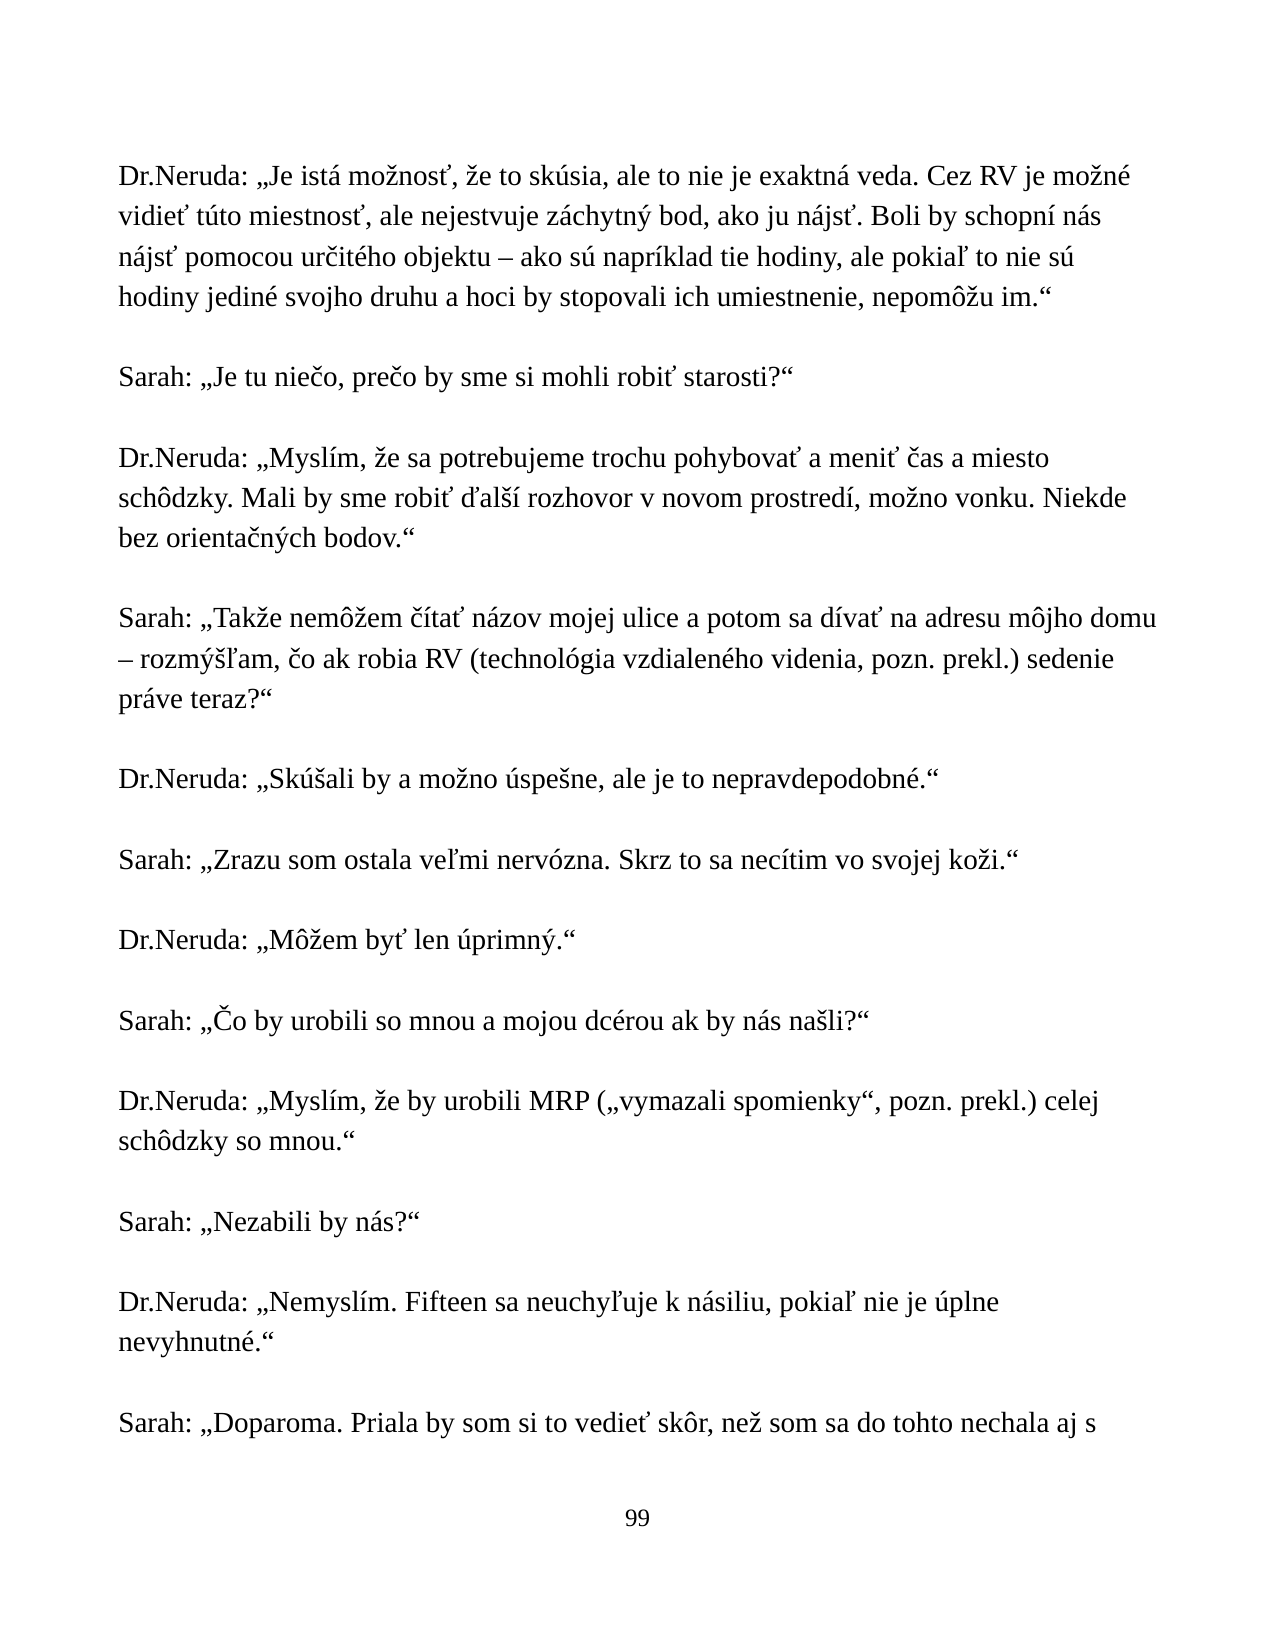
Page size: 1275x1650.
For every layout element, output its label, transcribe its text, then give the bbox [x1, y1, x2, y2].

text Dr.Neruda: „Je istá možnosť, že to skúsia, ale to nie je exaktná veda. Cez RV je možné vidieť túto miestnosť, ale nejestvuje záchytný bod, ako ju nájsť. Boli by schopní nás nájsť pomocou určitého objektu – ako sú napríklad tie hodiny, ale pokiaľ to nie sú hodiny jediné svojho druhu a hoci by stopovali ich umiestnenie, nepomôžu im.“ Sarah: „Je tu niečo, prečo by sme si mohli robiť starosti?“ Dr.Neruda: „Myslím, že sa potrebujeme trochu pohybovať a meniť čas a miesto schôdzky. Mali by sme robiť ďalší rozhovor v novom prostredí, možno vonku. Niekde bez orientačných bodov.“ Sarah: „Takže nemôžem čítať názov mojej ulice a potom sa dívať na adresu môjho domu – rozmýšľam, čo ak robia RV (technológia vzdialeného videnia, pozn. prekl.) sedenie práve teraz?“ Dr.Neruda: „Skúšali by a možno úspešne, ale je to nepravdepodobné.“ Sarah: „Zrazu som ostala veľmi nervózna. Skrz to sa necítim vo svojej koži.“ Dr.Neruda: „Môžem byť len úprimný.“ Sarah: „Čo by urobili so mnou a mojou dcérou ak by nás našli?“ Dr.Neruda: „Myslím, že by urobili MRP („vymazali spomienky“, pozn. prekl.) celej schôdzky so mnou.“ Sarah: „Nezabili by nás?“ Dr.Neruda: „Nemyslím. Fifteen sa neuchyľuje k násiliu, pokiaľ nie je úplne nevyhnutné.“ Sarah: „Doparoma. Priala by som si to vedieť skôr, než som sa do tohto nechala aj s [118, 118, 1157, 1438]
